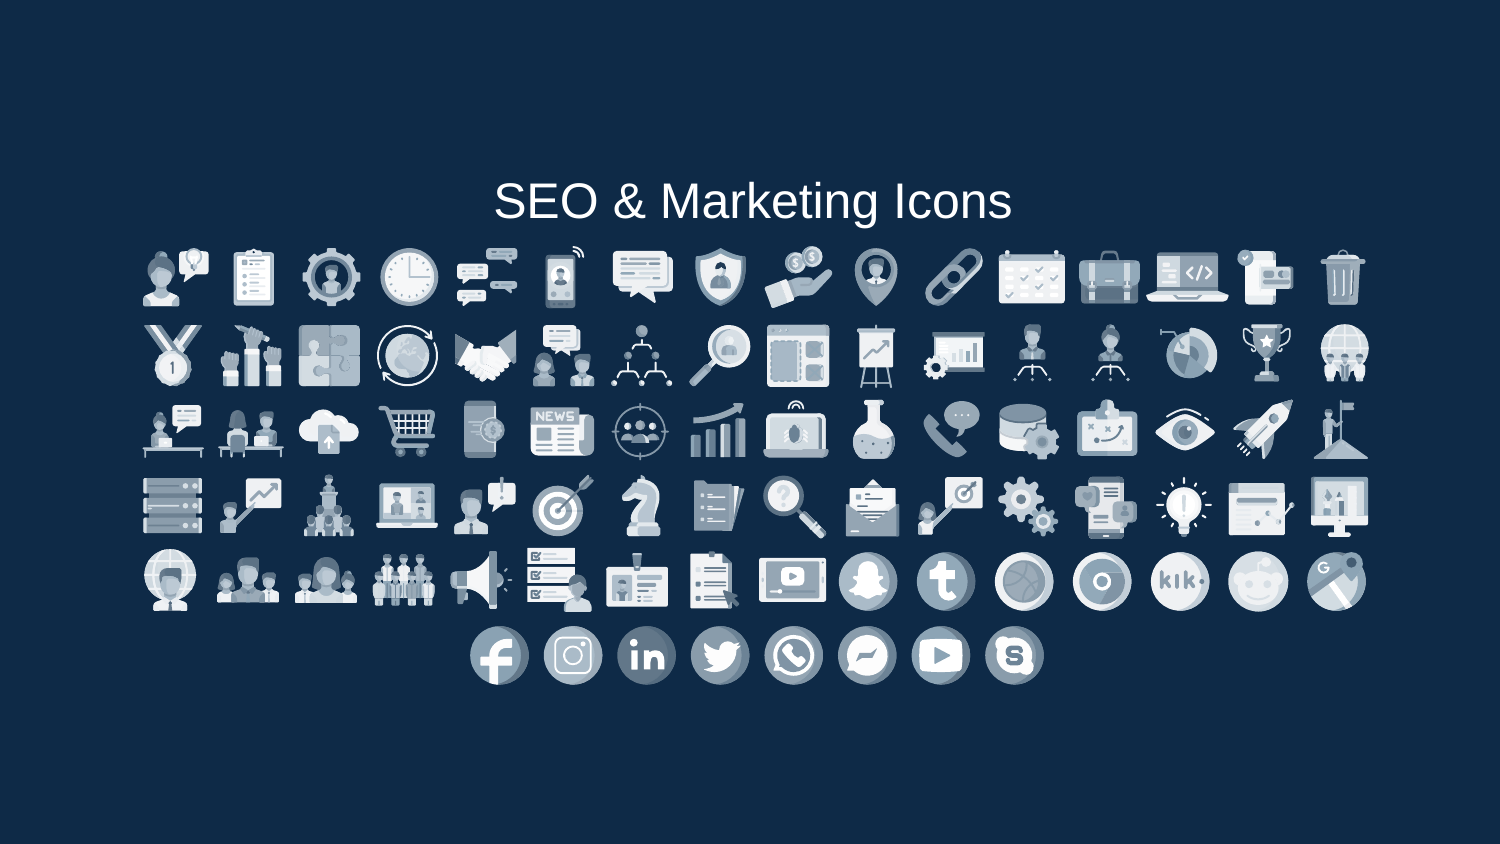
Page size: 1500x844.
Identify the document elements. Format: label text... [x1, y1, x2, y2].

text_box [925, 248, 983, 306]
text_box [376, 483, 438, 528]
text_box [1095, 363, 1126, 376]
text_box [486, 248, 518, 265]
text_box [1166, 408, 1202, 418]
text_box [689, 325, 751, 387]
text_box [759, 557, 827, 602]
text_box [545, 254, 576, 309]
text_box [1098, 324, 1123, 362]
text_box [985, 626, 1044, 685]
text_box [1233, 399, 1293, 460]
text_box [233, 248, 274, 306]
text_box [470, 626, 529, 685]
text_box [179, 248, 209, 283]
text_box [666, 380, 673, 387]
text_box [457, 263, 489, 284]
text_box [455, 329, 517, 382]
text_box [304, 474, 354, 537]
text_box [1313, 399, 1368, 459]
text_box [1320, 249, 1366, 305]
text_box [695, 248, 746, 306]
text_box [457, 289, 487, 307]
text_box [234, 325, 270, 387]
text_box [1166, 487, 1202, 537]
text_box [763, 413, 829, 458]
text_box [918, 477, 983, 535]
text_box [911, 626, 971, 685]
text_box [763, 475, 827, 539]
text_box [1160, 327, 1218, 379]
text_box [631, 325, 653, 350]
text_box [690, 434, 701, 457]
text_box [298, 409, 359, 454]
text_box [385, 333, 430, 378]
text_box [690, 626, 750, 685]
text_box [532, 474, 594, 537]
text_box [617, 626, 676, 685]
text_box [143, 251, 180, 307]
text_box [295, 557, 357, 603]
text_box [643, 361, 668, 379]
text_box [533, 352, 555, 387]
text_box [1146, 252, 1229, 302]
text_box [606, 553, 668, 607]
text_box [694, 480, 745, 531]
text_box [217, 557, 279, 603]
text_box [490, 281, 518, 294]
text_box [1079, 250, 1140, 304]
text_box [382, 341, 438, 387]
text_box [998, 250, 1065, 304]
text_box [624, 351, 632, 360]
text_box [488, 476, 516, 512]
text_box [693, 402, 744, 424]
text_box [651, 351, 660, 360]
text_box [1075, 476, 1137, 539]
text_box [705, 429, 716, 457]
text_box [845, 479, 900, 537]
text_box [143, 478, 202, 534]
text_box [172, 405, 202, 434]
text_box [1311, 476, 1369, 537]
text_box [638, 380, 645, 387]
text_box [572, 246, 585, 258]
text_box [852, 399, 895, 459]
text_box [377, 325, 433, 370]
text_box [220, 351, 239, 387]
text_box [854, 248, 898, 306]
text_box [302, 248, 361, 307]
text_box [838, 552, 898, 611]
text_box [767, 324, 830, 387]
text_box [1072, 552, 1132, 611]
text_box [220, 478, 282, 533]
text_box [611, 402, 670, 461]
text_box [144, 549, 197, 611]
text_box [787, 400, 805, 410]
text_box [298, 325, 360, 387]
text_box [764, 269, 833, 309]
text_box [144, 325, 202, 387]
text_box [994, 552, 1054, 611]
text_box [464, 400, 505, 458]
text_box [735, 418, 746, 457]
text_box [1155, 414, 1215, 451]
text_box [218, 410, 284, 458]
text_box [837, 626, 897, 685]
text_box [764, 626, 823, 685]
text_box [1228, 483, 1295, 536]
text_box [999, 403, 1060, 460]
text_box [142, 411, 204, 458]
text_box [543, 626, 603, 685]
text_box [621, 474, 661, 537]
text_box [263, 345, 282, 387]
title SEO & Marketing Icons [175, 153, 1332, 233]
text_box [380, 248, 439, 306]
text_box [1237, 442, 1251, 457]
text_box [454, 489, 488, 535]
text_box [998, 476, 1059, 537]
text_box [720, 423, 731, 458]
text_box [923, 332, 985, 380]
text_box [916, 552, 976, 611]
text_box [1320, 324, 1369, 382]
text_box [612, 250, 673, 304]
text_box [530, 407, 595, 456]
text_box [1077, 399, 1138, 456]
text_box [944, 401, 980, 437]
text_box [1307, 552, 1367, 611]
text_box [527, 566, 592, 612]
text_box [1017, 363, 1048, 376]
text_box [1150, 552, 1210, 611]
text_box [378, 405, 436, 458]
text_box [923, 413, 967, 458]
text_box [372, 554, 435, 606]
text_box [1228, 551, 1289, 612]
text_box [616, 361, 640, 379]
text_box [690, 551, 740, 609]
text_box [543, 325, 581, 356]
text_box [1237, 249, 1294, 305]
text_box [1019, 324, 1046, 360]
text_box [785, 246, 823, 274]
text_box [570, 353, 595, 387]
text_box [1242, 324, 1291, 382]
text_box [527, 547, 575, 564]
text_box [611, 380, 618, 387]
text_box [450, 551, 504, 609]
text_box [857, 324, 896, 389]
